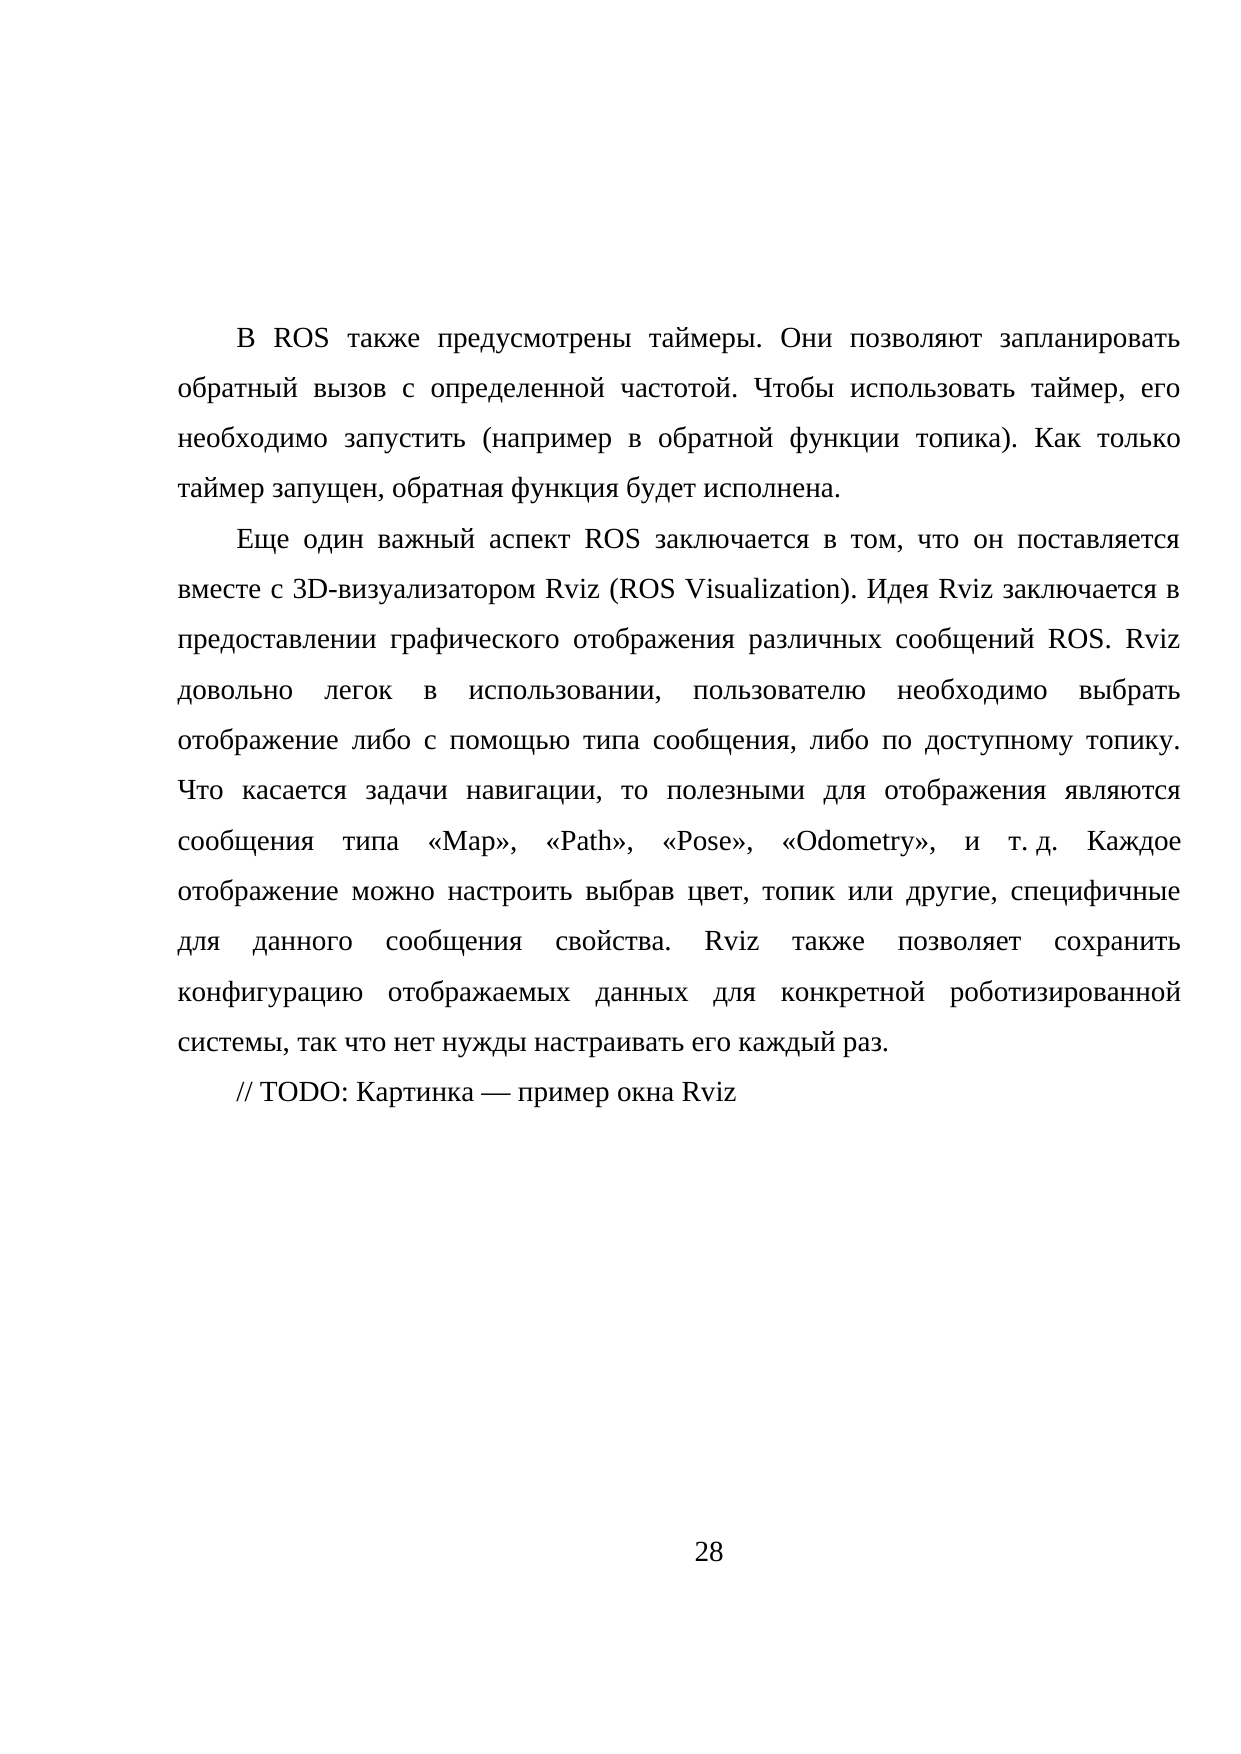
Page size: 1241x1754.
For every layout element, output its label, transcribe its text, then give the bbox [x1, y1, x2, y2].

text В ROS также предусмотрены таймеры. Они позволяют запланировать обратный вызов с определенной частотой. Чтобы использовать таймер, его необходимо запустить (например в обратной функции топика). Как только таймер запущен, обратная функция будет исполнена. [177, 320, 1181, 504]
text Еще один важный аспект ROS заключается в том, что он поставляется вместе с 3D-визуализатором Rviz (ROS Visualization). Идея Rviz заключается в предоставлении графического отображения различных сообщений ROS. Rviz довольно легок в использовании, пользователю необходимо выбрать отображение либо с помощью типа сообщения, либо по доступному топику. Что касается задачи навигации, то полезными для отображения являются сообщения типа «Map», «Path», «Pose», «Odometry», и т. д. Каждое отображение можно настроить выбрав цвет, топик или другие, специфичные для данного сообщения свойства. Rviz также позволяет сохранить конфигурацию отображаемых данных для конкретной роботизированной системы, так что нет нужды настраивать его каждый раз. [177, 521, 1181, 1058]
text // TODO: Картинка — пример окна Rviz [177, 1074, 1181, 1108]
